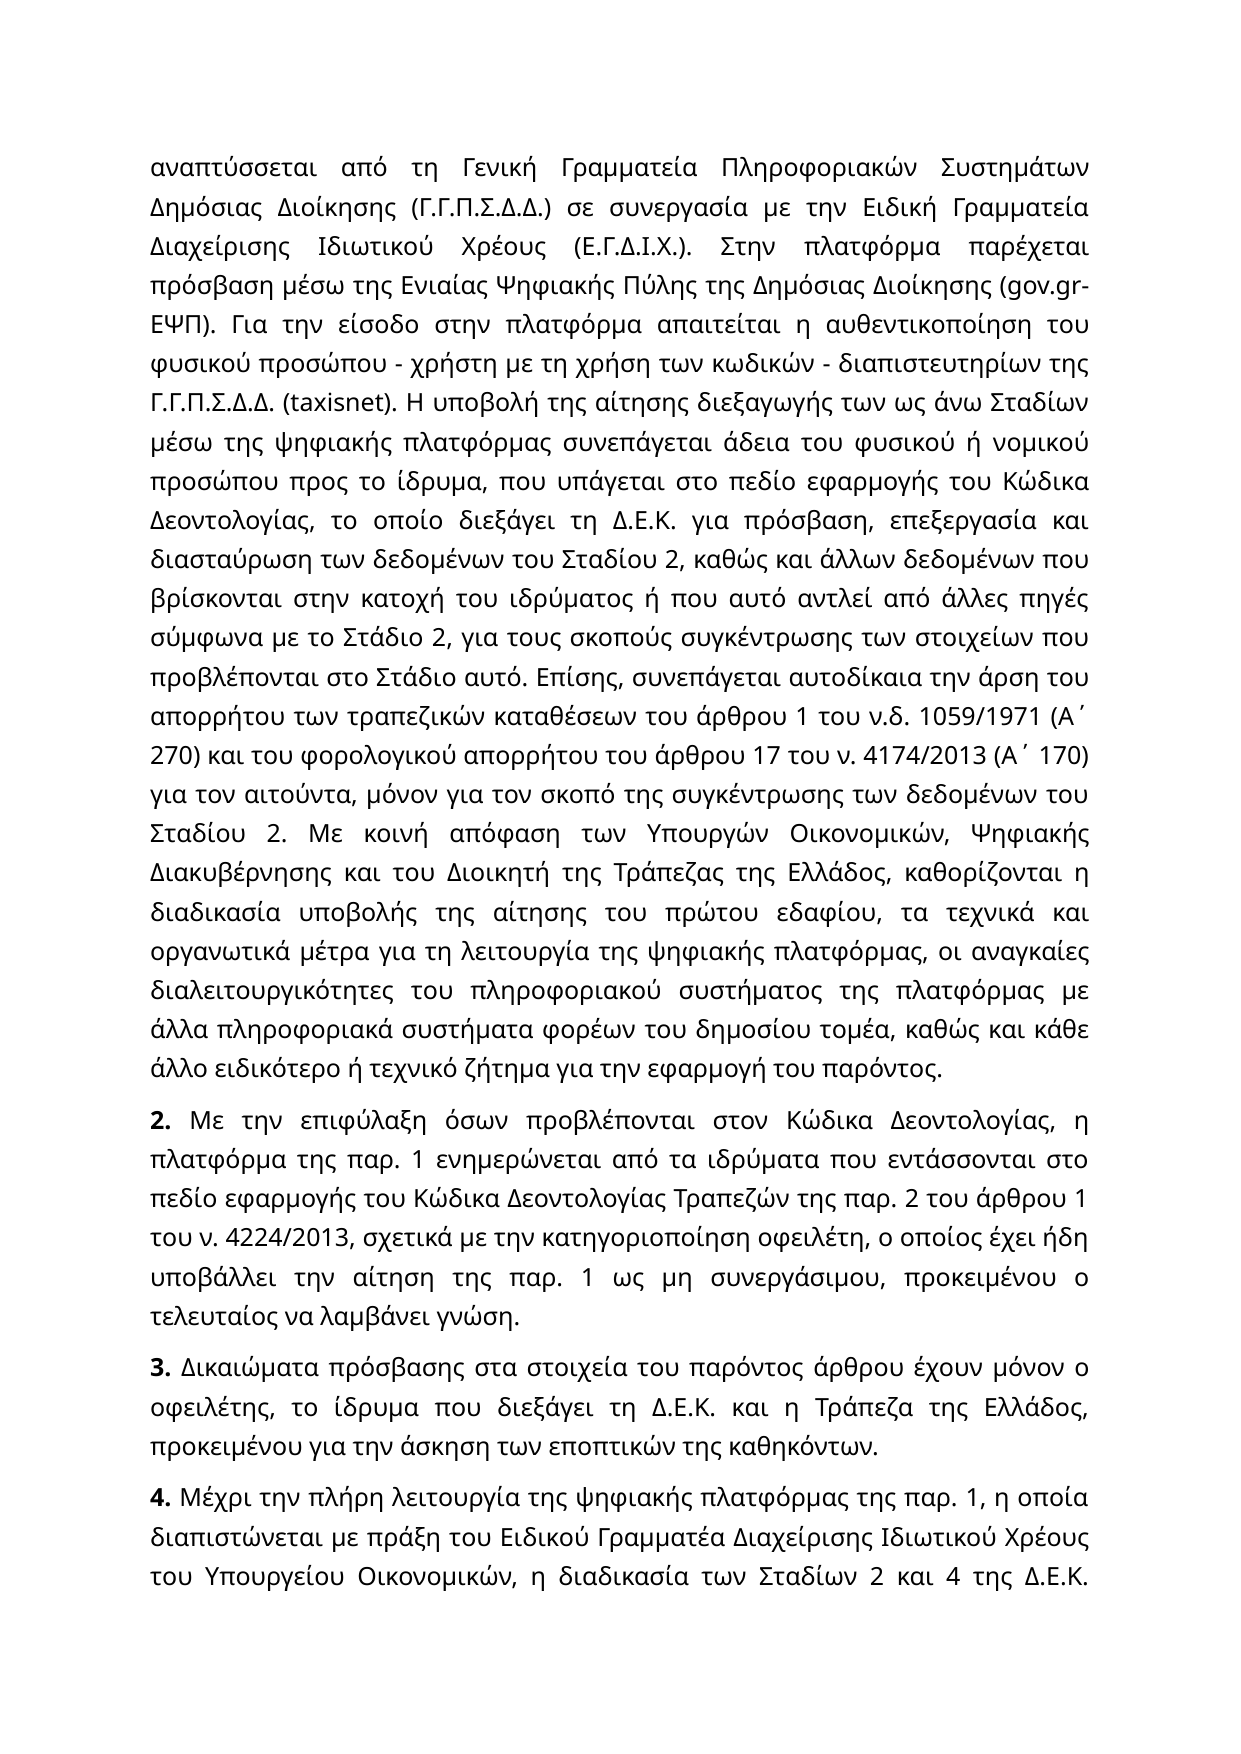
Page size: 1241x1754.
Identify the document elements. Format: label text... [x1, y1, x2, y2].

text 4. Μέχρι την πλήρη λειτουργία της ψηφιακής πλατφόρμας της παρ. 1, η οποία διαπιστώνεται με πράξη του Ειδικού Γραμματέα Διαχείρισης Ιδιωτικού Χρέους του Υπουργείου Οικονομικών, η διαδικασία των Σταδίων 2 και 4 της Δ.Ε.Κ. [150, 1480, 1090, 1592]
text 3. Δικαιώματα πρόσβασης στα στοιχεία του παρόντος άρθρου έχουν μόνον ο οφειλέτης, το ίδρυμα που διεξάγει τη Δ.Ε.Κ. και η Τράπεζα της Ελλάδος, προκειμένου για την άσκηση των εποπτικών της καθηκόντων. [150, 1350, 1090, 1462]
text 2. Με την επιφύλαξη όσων προβλέπονται στον Κώδικα Δεοντολογίας, η πλατφόρμα της παρ. 1 ενημερώνεται από τα ιδρύματα που εντάσσονται στο πεδίο εφαρμογής του Κώδικα Δεοντολογίας Τραπεζών της παρ. 2 του άρθρου 1 του ν. 4224/2013, σχετικά με την κατηγοριοποίηση οφειλέτη, ο οποίος έχει ήδη υποβάλλει την αίτηση της παρ. 1 ως μη συνεργάσιμου, προκειμένου ο τελευταίος να λαμβάνει γνώση. [150, 1102, 1090, 1332]
text αναπτύσσεται από τη Γενική Γραμματεία Πληροφοριακών Συστημάτων Δημόσιας Διοίκησης (Γ.Γ.Π.Σ.Δ.Δ.) σε συνεργασία με την Ειδική Γραμματεία Διαχείρισης Ιδιωτικού Χρέους (Ε.Γ.Δ.Ι.Χ.). Στην πλατφόρμα παρέχεται πρόσβαση μέσω της Ενιαίας Ψηφιακής Πύλης της Δημόσιας Διοίκησης (gov.gr-ΕΨΠ). Για την είσοδο στην πλατφόρμα απαιτείται η αυθεντικοποίηση του φυσικού προσώπου - χρήστη με τη χρήση των κωδικών - διαπιστευτηρίων της Γ.Γ.Π.Σ.Δ.Δ. (taxisnet). Η υποβολή της αίτησης διεξαγωγής των ως άνω Σταδίων μέσω της ψηφιακής πλατφόρμας συνεπάγεται άδεια του φυσικού ή νομικού προσώπου προς το ίδρυμα, που υπάγεται στο πεδίο εφαρμογής του Κώδικα Δεοντολογίας, το οποίο διεξάγει τη Δ.Ε.Κ. για πρόσβαση, επεξεργασία και διασταύρωση των δεδομένων του Σταδίου 2, καθώς και άλλων δεδομένων που βρίσκονται στην κατοχή του ιδρύματος ή που αυτό αντλεί από άλλες πηγές σύμφωνα με το Στάδιο 2, για τους σκοπούς συγκέντρωσης των στοιχείων που προβλέπονται στο Στάδιο αυτό. Επίσης, συνεπάγεται αυτοδίκαια την άρση του απορρήτου των τραπεζικών καταθέσεων του άρθρου 1 του ν.δ. 1059/1971 (Α΄ 270) και του φορολογικού απορρήτου του άρθρου 17 του ν. 4174/2013 (Α΄ 170) για τον αιτούντα, μόνον για τον σκοπό της συγκέντρωσης των δεδομένων του Σταδίου 2. Με κοινή απόφαση των Υπουργών Οικονομικών, Ψηφιακής Διακυβέρνησης και του Διοικητή της Τράπεζας της Ελλάδος, καθορίζονται η διαδικασία υποβολής της αίτησης του πρώτου εδαφίου, τα τεχνικά και οργανωτικά μέτρα για τη λειτουργία της ψηφιακής πλατφόρμας, οι αναγκαίες διαλειτουργικότητες του πληροφοριακού συστήματος της πλατφόρμας με άλλα πληροφοριακά συστήματα φορέων του δημοσίου τομέα, καθώς και κάθε άλλο ειδικότερο ή τεχνικό ζήτημα για την εφαρμογή του παρόντος. [150, 150, 1090, 1085]
